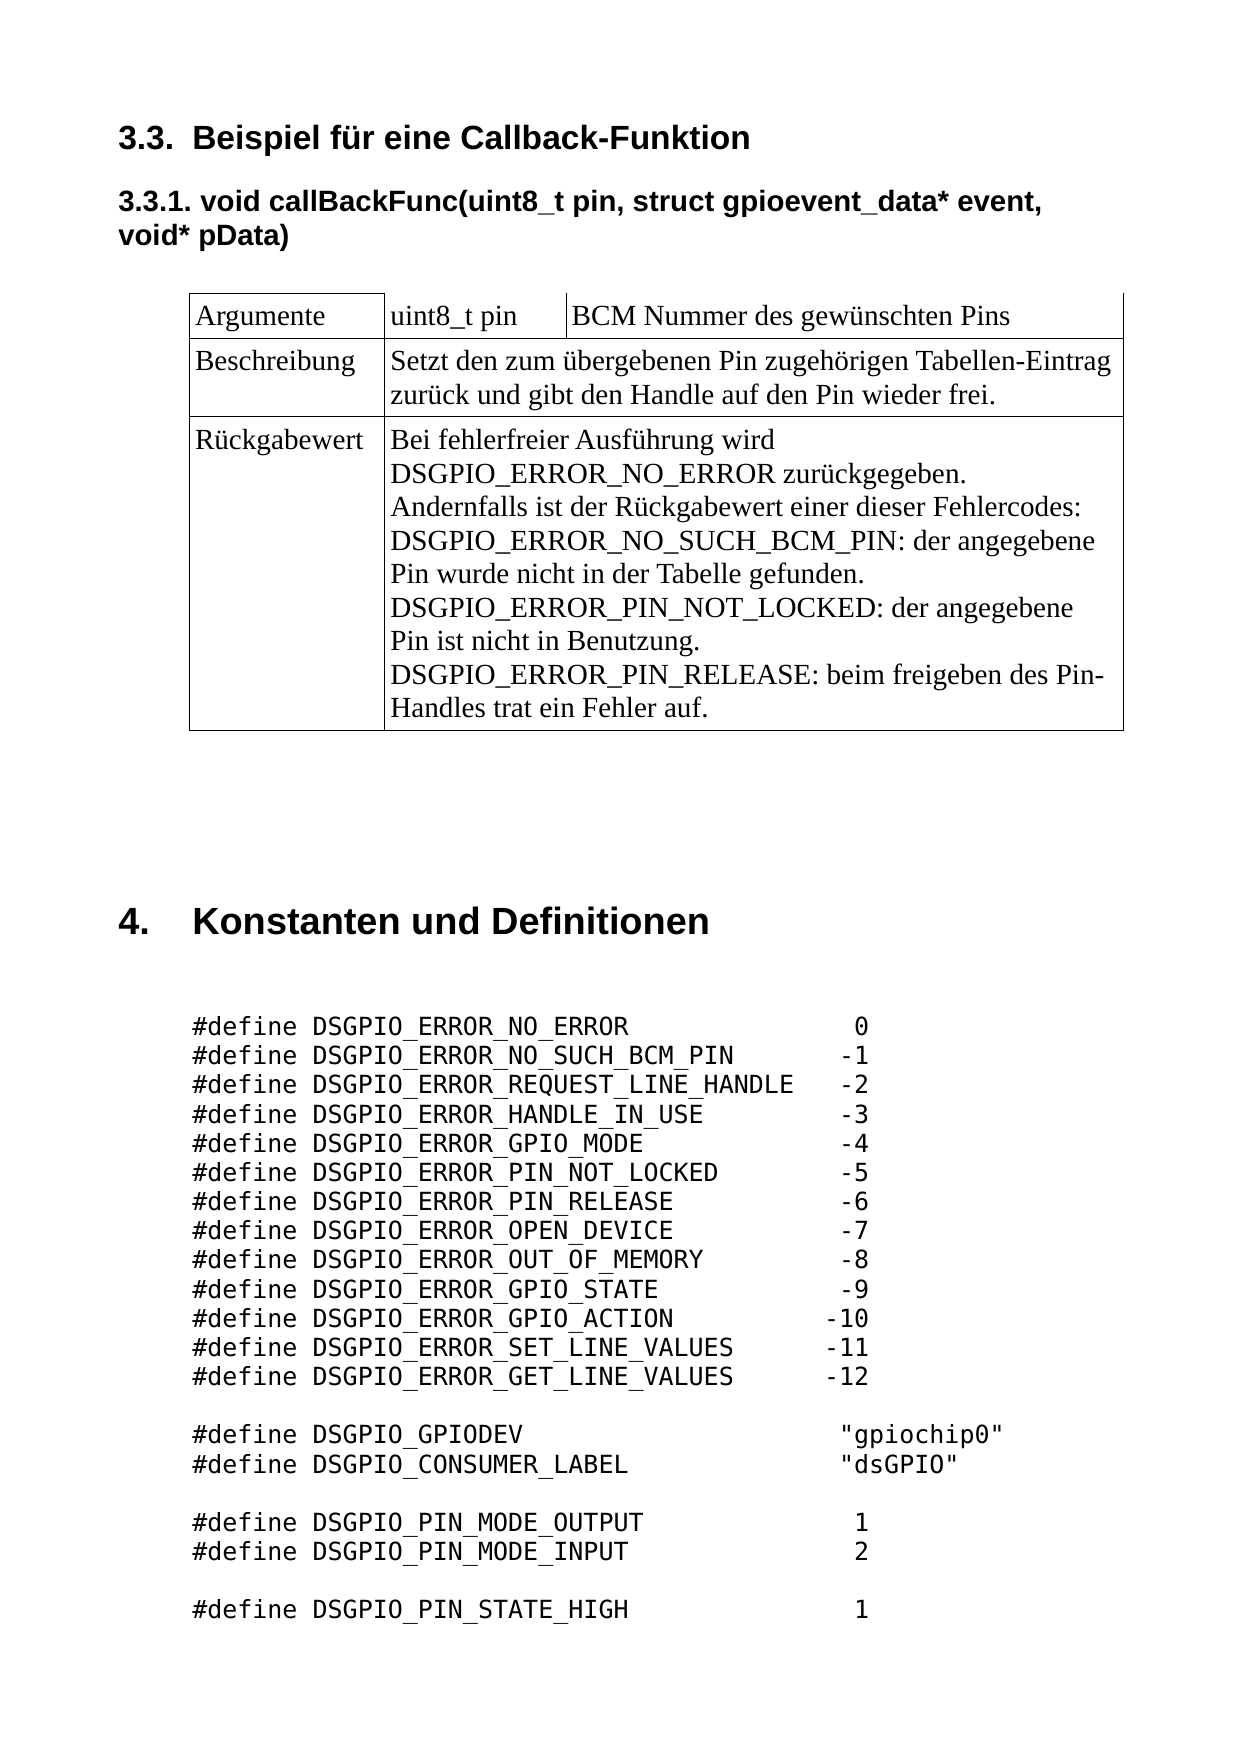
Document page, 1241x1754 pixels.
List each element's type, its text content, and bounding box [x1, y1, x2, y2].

text #define DSGPIO_PIN_STATE_HIGH 1 [192, 1596, 1122, 1625]
text #define DSGPIO_GPIODEV "gpiochip0" [192, 1421, 1122, 1450]
text #define DSGPIO_CONSUMER_LABEL "dsGPIO" [192, 1450, 1122, 1479]
text #define DSGPIO_PIN_MODE_INPUT 2 [192, 1537, 1122, 1566]
text #define DSGPIO_ERROR_OPEN_DEVICE -7 [192, 1216, 1122, 1246]
text #define DSGPIO_ERROR_GET_LINE_VALUES -12 [192, 1362, 1122, 1391]
subtitle void callBackFunc(uint8_t pin, struct gpioevent_data* event, void* pData) [118, 184, 1122, 251]
table_header uint8_t pin [385, 293, 566, 338]
text #define DSGPIO_ERROR_GPIO_STATE -9 [192, 1275, 1122, 1304]
text #define DSGPIO_ERROR_NO_ERROR 0 [192, 1012, 1122, 1041]
text #define DSGPIO_ERROR_NO_SUCH_BCM_PIN -1 [192, 1041, 1122, 1071]
table_cell Bei fehlerfreier Ausführung wird DSGPIO_ERROR_NO_ERROR zurückgegeben. Andernfalls ist der Rückgabewert einer dieser Fehlercodes: DSGPIO_ERROR_NO_SUCH_BCM_PIN: der angegebene Pin wurde nicht in der Tabelle gefunden. DSGPIO_ERROR_PIN_NOT_LOCKED: der angegebene Pin ist nicht in Benutzung. DSGPIO_ERROR_PIN_RELEASE: beim freigeben des Pin-Handles trat ein Fehler auf. [385, 417, 1123, 730]
text #define DSGPIO_ERROR_PIN_RELEASE -6 [192, 1187, 1122, 1216]
table_cell Setzt den zum übergebenen Pin zugehörigen Tabellen-Eintrag zurück und gibt den Handle auf den Pin wieder frei. [385, 339, 1123, 416]
text #define DSGPIO_ERROR_REQUEST_LINE_HANDLE -2 [192, 1071, 1122, 1100]
subtitle Beispiel für eine Callback-Funktion [118, 118, 1122, 157]
text #define DSGPIO_ERROR_HANDLE_IN_USE -3 [192, 1100, 1122, 1129]
table_cell Rückgabewert [190, 417, 384, 730]
text #define DSGPIO_ERROR_GPIO_MODE -4 [192, 1129, 1122, 1158]
subtitle Konstanten und Definitionen [118, 899, 1122, 942]
table_header BCM Nummer des gewünschten Pins [567, 293, 1123, 338]
table_cell Beschreibung [190, 339, 384, 416]
text #define DSGPIO_ERROR_SET_LINE_VALUES -11 [192, 1333, 1122, 1362]
text #define DSGPIO_ERROR_PIN_NOT_LOCKED -5 [192, 1158, 1122, 1187]
text #define DSGPIO_ERROR_OUT_OF_MEMORY -8 [192, 1246, 1122, 1275]
text #define DSGPIO_PIN_MODE_OUTPUT 1 [192, 1508, 1122, 1537]
text #define DSGPIO_ERROR_GPIO_ACTION -10 [192, 1304, 1122, 1333]
table_header Argumente [190, 294, 384, 338]
